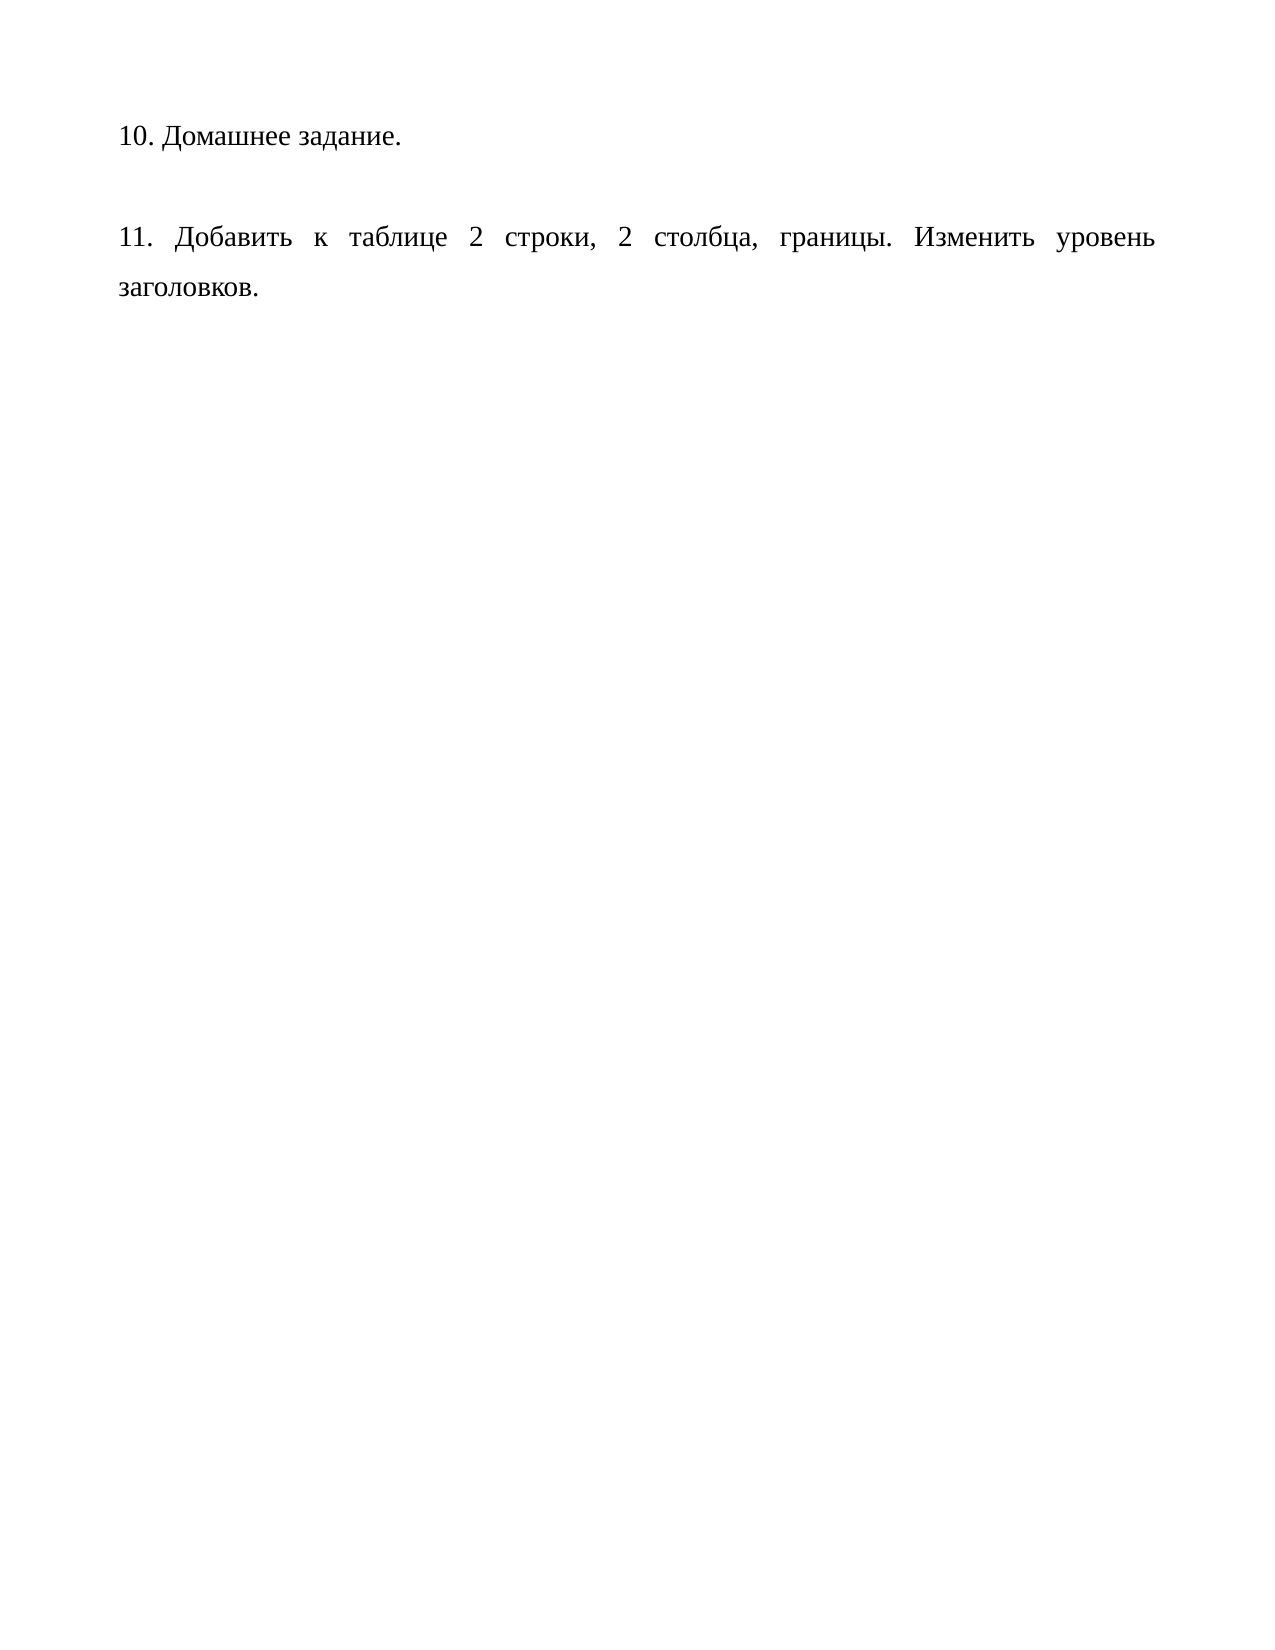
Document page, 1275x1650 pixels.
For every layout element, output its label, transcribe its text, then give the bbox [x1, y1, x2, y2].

text 10. Домашнее задание. [118, 118, 1157, 152]
text 11. Добавить к таблице 2 строки, 2 столбца, границы. Изменить уровень заголовков. [118, 219, 1157, 303]
